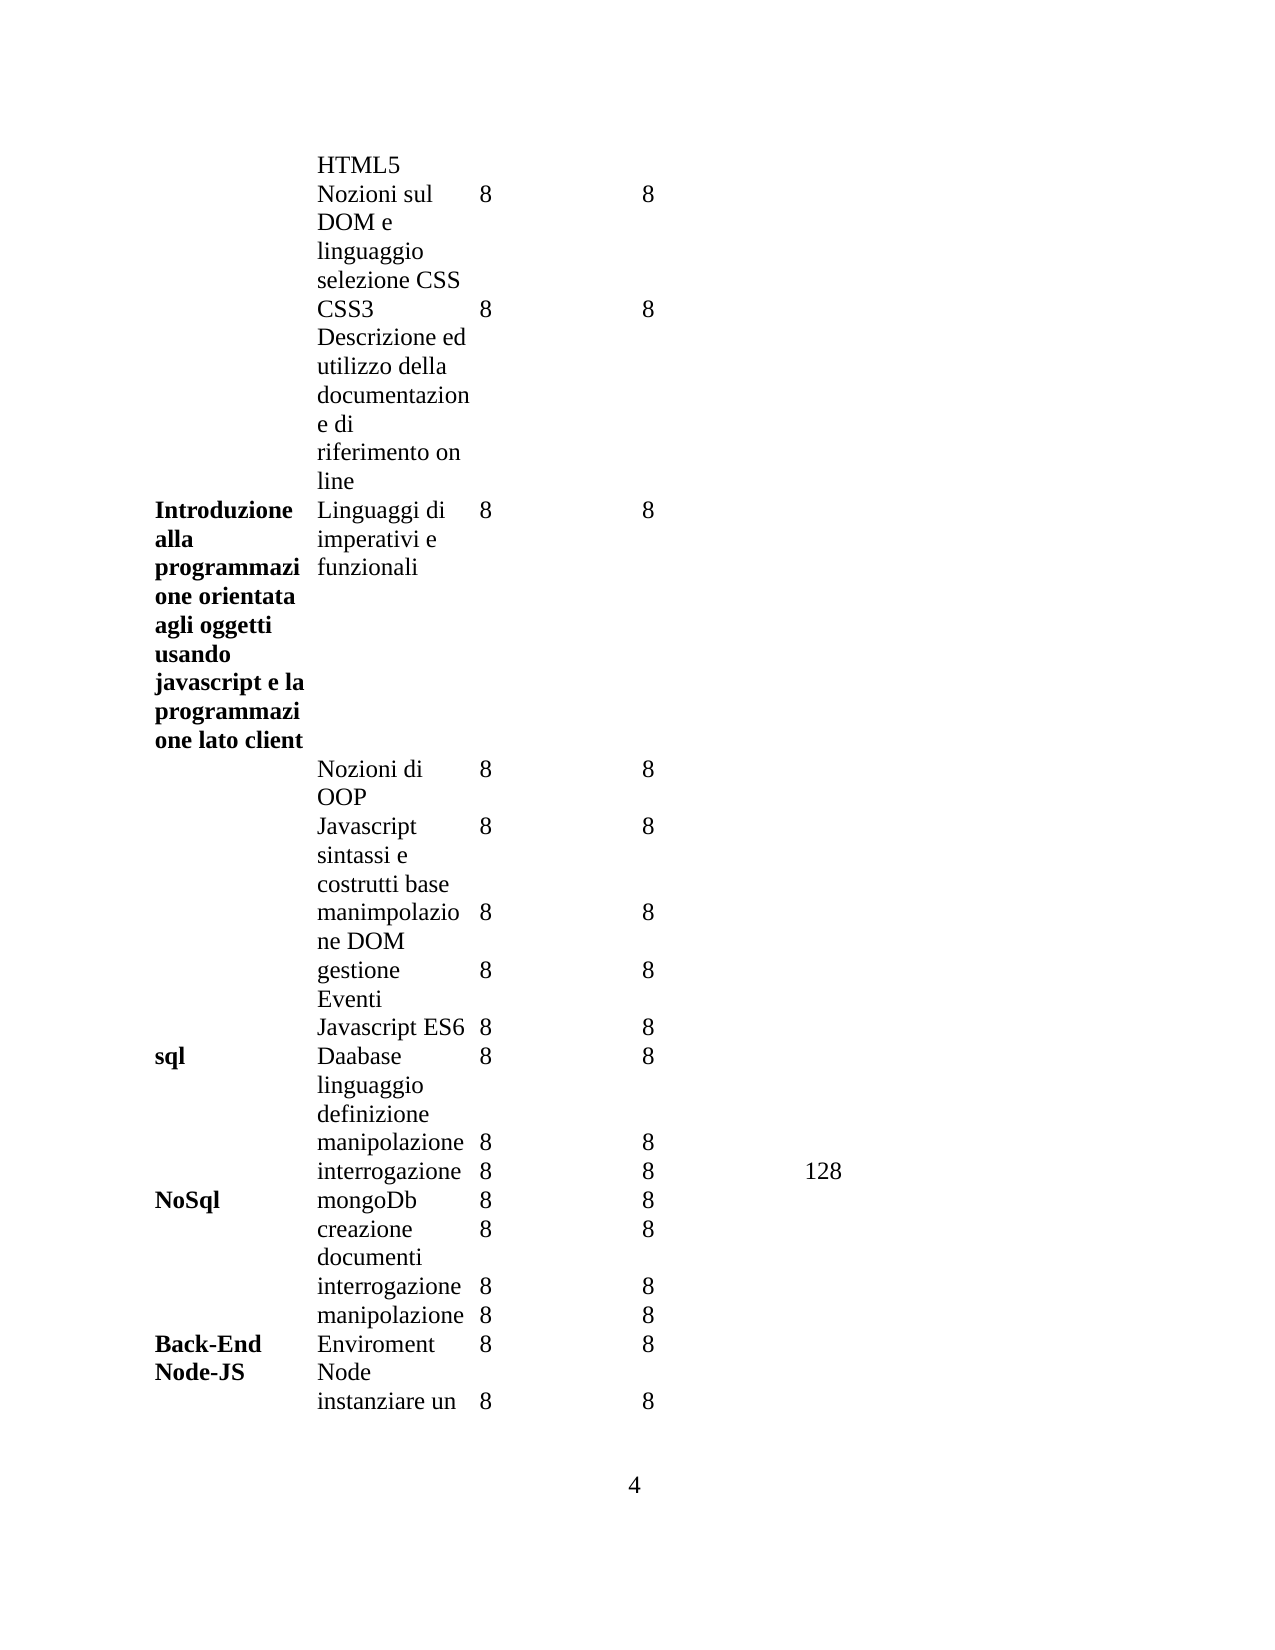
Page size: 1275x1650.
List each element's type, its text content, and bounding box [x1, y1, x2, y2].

table_cell Nozioni sul DOM e linguaggio selezione CSS [313, 179, 475, 294]
table_cell [963, 179, 1125, 294]
table_cell [150, 1156, 312, 1185]
table_cell [150, 955, 312, 1012]
table_cell Enviroment Node [313, 1329, 475, 1386]
table_cell [800, 1214, 962, 1271]
table_cell [150, 179, 312, 294]
table_cell interrogazione [313, 1156, 475, 1185]
table_cell [800, 495, 962, 754]
table_cell 8 [475, 1128, 637, 1156]
table_cell 8 [638, 1013, 800, 1041]
table_cell 8 [475, 1329, 637, 1386]
table_cell [150, 150, 312, 179]
table_cell 8 [638, 754, 800, 811]
table_cell 8 [638, 1300, 800, 1329]
table_cell [963, 1300, 1125, 1329]
table_cell 8 [638, 1386, 800, 1415]
table_cell 8 [638, 1329, 800, 1386]
table_cell sql [150, 1041, 312, 1127]
table_cell HTML5 [313, 150, 475, 179]
table_cell 8 [475, 495, 637, 754]
table_cell [150, 1386, 312, 1415]
table_cell 8 [638, 1214, 800, 1271]
table_cell creazione documenti [313, 1214, 475, 1271]
table_cell [963, 1271, 1125, 1300]
table_cell [800, 1271, 962, 1300]
table_cell 8 [475, 955, 637, 1012]
table_cell [638, 150, 800, 179]
table_cell 8 [475, 1386, 637, 1415]
table_cell [800, 150, 962, 179]
table_cell Daabase linguaggio definizione [313, 1041, 475, 1127]
table_cell [963, 150, 1125, 179]
table_cell [475, 150, 637, 179]
table_cell [150, 1300, 312, 1329]
table_cell [963, 294, 1125, 495]
table_cell [963, 754, 1125, 811]
table_cell 8 [638, 811, 800, 897]
table_cell [963, 1013, 1125, 1041]
table_cell 128 [800, 1156, 962, 1185]
table_cell Introduzione alla programmazione orientata agli oggetti usando javascript e la programmazione lato client [150, 495, 312, 754]
table_cell [963, 495, 1125, 754]
table_cell 8 [638, 1156, 800, 1185]
table_cell [800, 1041, 962, 1127]
table_cell [963, 898, 1125, 955]
table_cell [963, 1156, 1125, 1185]
table_cell 8 [475, 294, 637, 495]
table_cell 8 [638, 294, 800, 495]
table_cell manimpolazione DOM [313, 898, 475, 955]
table_cell gestione Eventi [313, 955, 475, 1012]
table_cell [800, 1386, 962, 1415]
table_cell [963, 955, 1125, 1012]
table_cell [150, 1214, 312, 1271]
table_cell [963, 1386, 1125, 1415]
table_cell [963, 811, 1125, 897]
table_cell [150, 898, 312, 955]
table_cell 8 [638, 179, 800, 294]
table_cell Javascript ES6 [313, 1013, 475, 1041]
table_cell [800, 1128, 962, 1156]
table_cell [150, 1128, 312, 1156]
table_cell manipolazione [313, 1128, 475, 1156]
table_cell [800, 811, 962, 897]
table_cell [150, 811, 312, 897]
table_cell CSS3 Descrizione ed utilizzo della documentazione di riferimento on line [313, 294, 475, 495]
table_cell 8 [638, 495, 800, 754]
table_cell 8 [638, 898, 800, 955]
table_cell instanziare un [313, 1386, 475, 1415]
table_cell [800, 294, 962, 495]
table_cell [800, 754, 962, 811]
table_cell [800, 1329, 962, 1386]
table_cell 8 [475, 1271, 637, 1300]
table_cell 8 [475, 1013, 637, 1041]
table_cell 8 [475, 1300, 637, 1329]
table_cell [800, 179, 962, 294]
table_cell [800, 1013, 962, 1041]
table_cell Linguaggi di imperativi e funzionali [313, 495, 475, 754]
table_cell 8 [475, 1185, 637, 1214]
table_cell [150, 1013, 312, 1041]
table_cell [800, 1300, 962, 1329]
table_cell manipolazione [313, 1300, 475, 1329]
table_cell [800, 1185, 962, 1214]
table_cell Back-End Node-JS [150, 1329, 312, 1386]
table_cell [150, 1271, 312, 1300]
table_cell [963, 1214, 1125, 1271]
table_cell 8 [475, 898, 637, 955]
table_cell Nozioni di OOP [313, 754, 475, 811]
table_cell 8 [475, 754, 637, 811]
table_cell [963, 1128, 1125, 1156]
table_cell NoSql [150, 1185, 312, 1214]
table_cell 8 [638, 1041, 800, 1127]
table_cell 8 [475, 179, 637, 294]
table_cell [150, 294, 312, 495]
table_cell 8 [638, 1185, 800, 1214]
table_cell [800, 898, 962, 955]
table_cell [963, 1329, 1125, 1386]
table_cell 8 [475, 811, 637, 897]
table_cell 8 [638, 955, 800, 1012]
table_cell [963, 1041, 1125, 1127]
table_cell [800, 955, 962, 1012]
table_cell 8 [638, 1128, 800, 1156]
table_cell interrogazione [313, 1271, 475, 1300]
table_cell 8 [638, 1271, 800, 1300]
table_cell [150, 754, 312, 811]
table_cell 8 [475, 1156, 637, 1185]
table_cell 8 [475, 1041, 637, 1127]
table_cell [963, 1185, 1125, 1214]
table_cell Javascript sintassi e costrutti base [313, 811, 475, 897]
table_cell mongoDb [313, 1185, 475, 1214]
table_cell 8 [475, 1214, 637, 1271]
